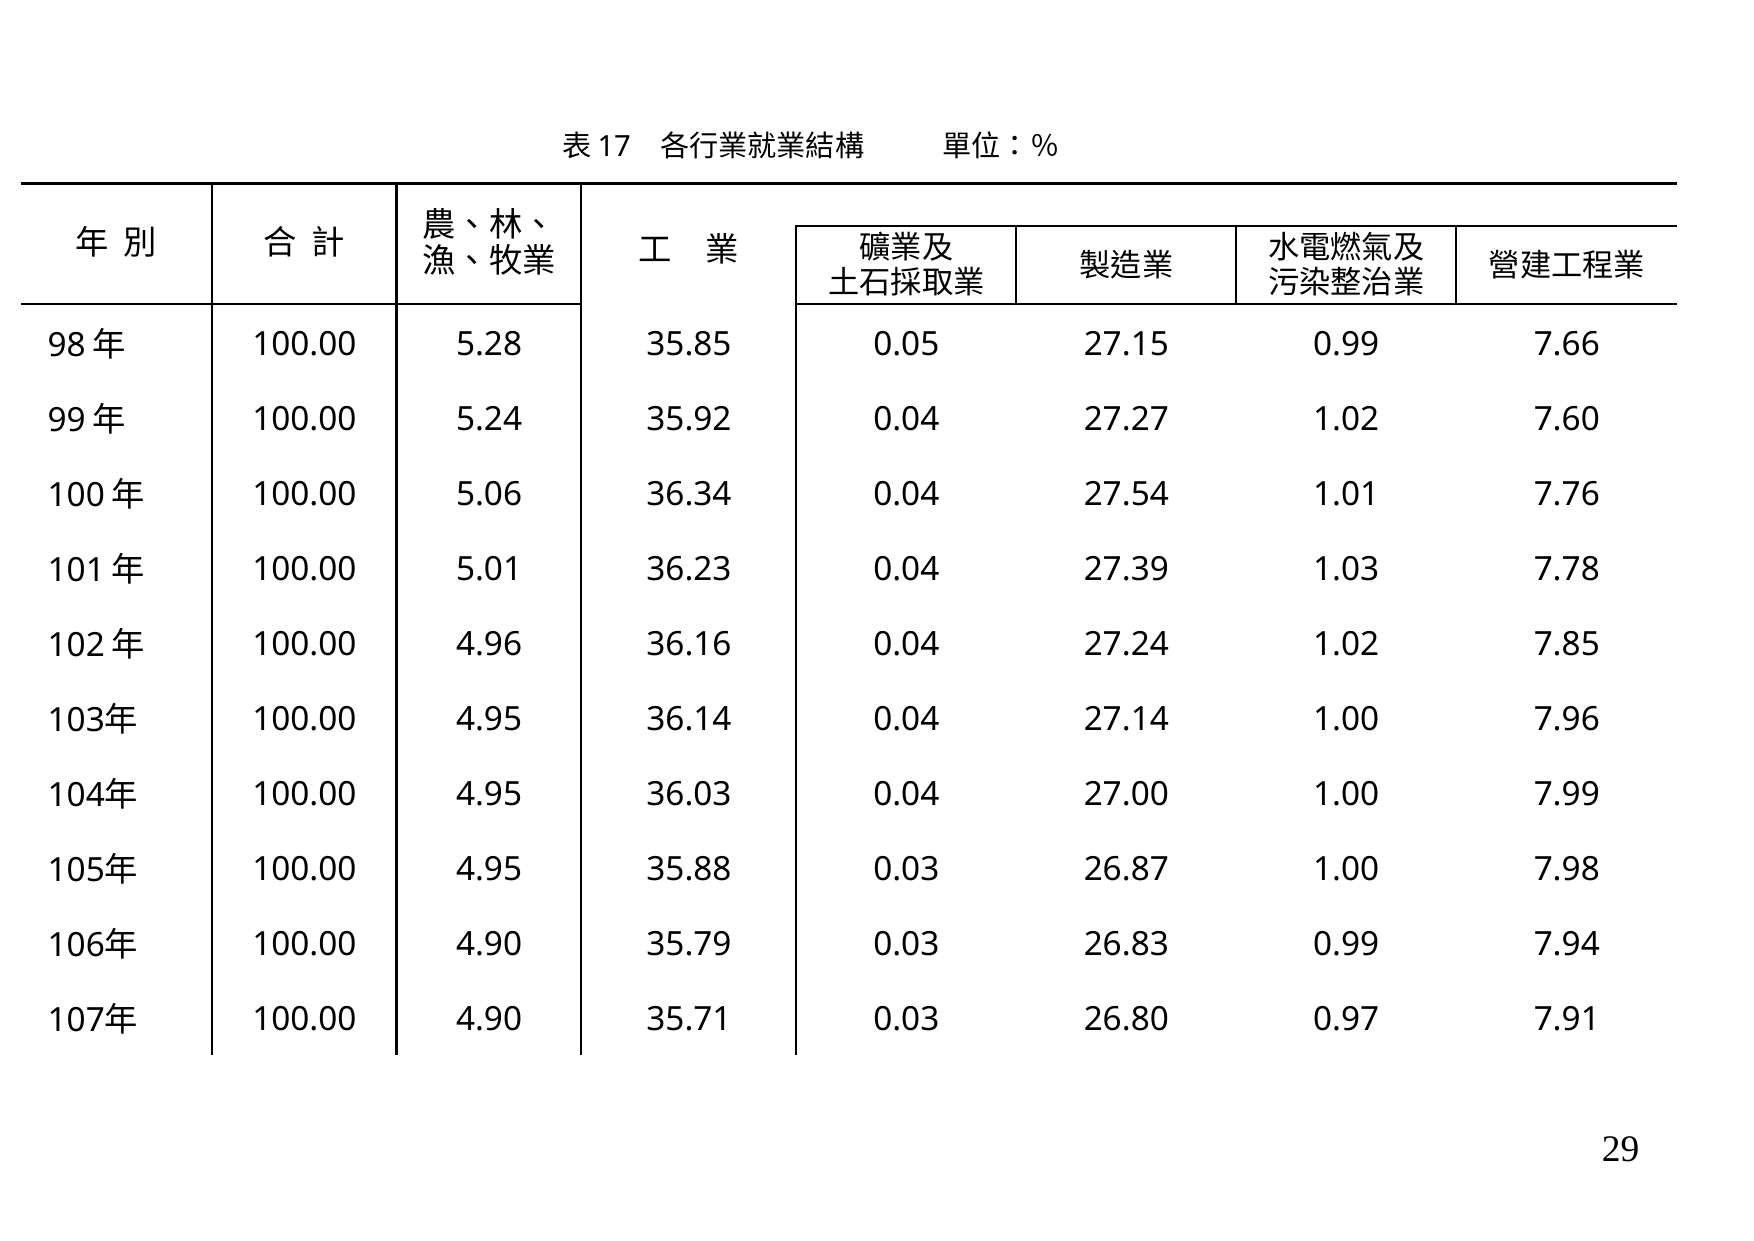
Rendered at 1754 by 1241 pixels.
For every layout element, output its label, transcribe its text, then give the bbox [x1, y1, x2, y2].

table_cell 1.00 [1236, 830, 1456, 905]
table_cell 35.92 [582, 380, 795, 455]
table_cell 5.28 [398, 305, 580, 380]
table_cell 36.34 [582, 455, 795, 530]
table_cell 0.04 [797, 380, 1016, 455]
table_cell 27.24 [1016, 605, 1236, 680]
table_cell 103年 [21, 680, 211, 755]
table_header 年 別 [21, 185, 211, 303]
table_cell 0.99 [1236, 305, 1456, 380]
table_header 工 業 [582, 185, 796, 303]
table_cell 1.02 [1236, 380, 1456, 455]
table_cell 36.03 [582, 755, 795, 830]
table_cell 營建工程業 [1457, 227, 1677, 303]
table_cell 35.85 [582, 303, 795, 380]
table_cell 水電燃氣及 污染整治業 [1237, 227, 1455, 303]
table_cell 7.66 [1456, 305, 1677, 380]
table_cell 100.00 [213, 905, 395, 980]
table_cell 4.96 [398, 605, 580, 680]
table_cell 4.95 [398, 755, 580, 830]
table_cell 5.01 [398, 530, 580, 605]
table_header 農、林、 漁、牧業 [398, 185, 580, 303]
table_cell 26.87 [1016, 830, 1236, 905]
table_cell 1.01 [1236, 455, 1456, 530]
table_cell 100.00 [213, 305, 395, 380]
table_cell 107年 [21, 980, 211, 1055]
table_cell 5.24 [398, 380, 580, 455]
table_cell 7.76 [1456, 455, 1677, 530]
table_cell 35.79 [582, 905, 795, 980]
table_cell 100年 [21, 455, 211, 530]
table_cell 36.23 [582, 530, 795, 605]
table_cell 1.03 [1236, 530, 1456, 605]
subtitle 表17 各行業就業結構 單位：％ [59, 107, 1639, 182]
table_cell 製造業 [1017, 227, 1235, 303]
table_cell 26.83 [1016, 905, 1236, 980]
table_cell 0.05 [797, 305, 1016, 380]
table_cell 1.00 [1236, 755, 1456, 830]
table_cell 礦業及 土石採取業 [797, 227, 1015, 303]
table_cell 7.60 [1456, 380, 1677, 455]
table_cell 35.71 [582, 980, 795, 1055]
table_header 合 計 [213, 185, 395, 303]
table_cell 104年 [21, 755, 211, 830]
table_header [796, 185, 1677, 225]
table_cell 105年 [21, 830, 211, 905]
table_cell 0.03 [797, 980, 1016, 1055]
table_cell 26.80 [1016, 980, 1236, 1055]
table_cell 27.00 [1016, 755, 1236, 830]
table_cell 100.00 [213, 380, 395, 455]
table_cell 7.85 [1456, 605, 1677, 680]
table_cell 102年 [21, 605, 211, 680]
table_cell 100.00 [213, 830, 395, 905]
table_cell 4.95 [398, 680, 580, 755]
table_cell 36.14 [582, 680, 795, 755]
table_cell 27.14 [1016, 680, 1236, 755]
table_cell 7.96 [1456, 680, 1677, 755]
table_cell 7.78 [1456, 530, 1677, 605]
table_cell 0.99 [1236, 905, 1456, 980]
table_cell 0.04 [797, 680, 1016, 755]
table_cell 7.94 [1456, 905, 1677, 980]
table_cell 0.04 [797, 755, 1016, 830]
table_cell 100.00 [213, 755, 395, 830]
table_cell 27.54 [1016, 455, 1236, 530]
table_cell 0.04 [797, 530, 1016, 605]
table_cell 7.99 [1456, 755, 1677, 830]
table_cell 100.00 [213, 680, 395, 755]
table_cell 0.04 [797, 605, 1016, 680]
table_cell 99年 [21, 380, 211, 455]
table_cell 106年 [21, 905, 211, 980]
table_cell 1.02 [1236, 605, 1456, 680]
table_cell 100.00 [213, 980, 395, 1055]
table_cell 0.03 [797, 905, 1016, 980]
table_cell 35.88 [582, 830, 795, 905]
table_cell 0.97 [1236, 980, 1456, 1055]
table_cell 5.06 [398, 455, 580, 530]
table_cell 27.39 [1016, 530, 1236, 605]
table_cell 0.03 [797, 830, 1016, 905]
table_cell 98年 [21, 305, 211, 380]
table_cell 101年 [21, 530, 211, 605]
table_cell 100.00 [213, 530, 395, 605]
table_cell 7.91 [1456, 980, 1677, 1055]
table_cell 100.00 [213, 455, 395, 530]
table_cell 7.98 [1456, 830, 1677, 905]
table_cell 27.15 [1016, 305, 1236, 380]
table_cell 36.16 [582, 605, 795, 680]
table_cell 100.00 [213, 605, 395, 680]
table_cell 4.90 [398, 980, 580, 1055]
table_cell 4.90 [398, 905, 580, 980]
table_cell 4.95 [398, 830, 580, 905]
table_cell 1.00 [1236, 680, 1456, 755]
table_cell 0.04 [797, 455, 1016, 530]
table_cell 27.27 [1016, 380, 1236, 455]
